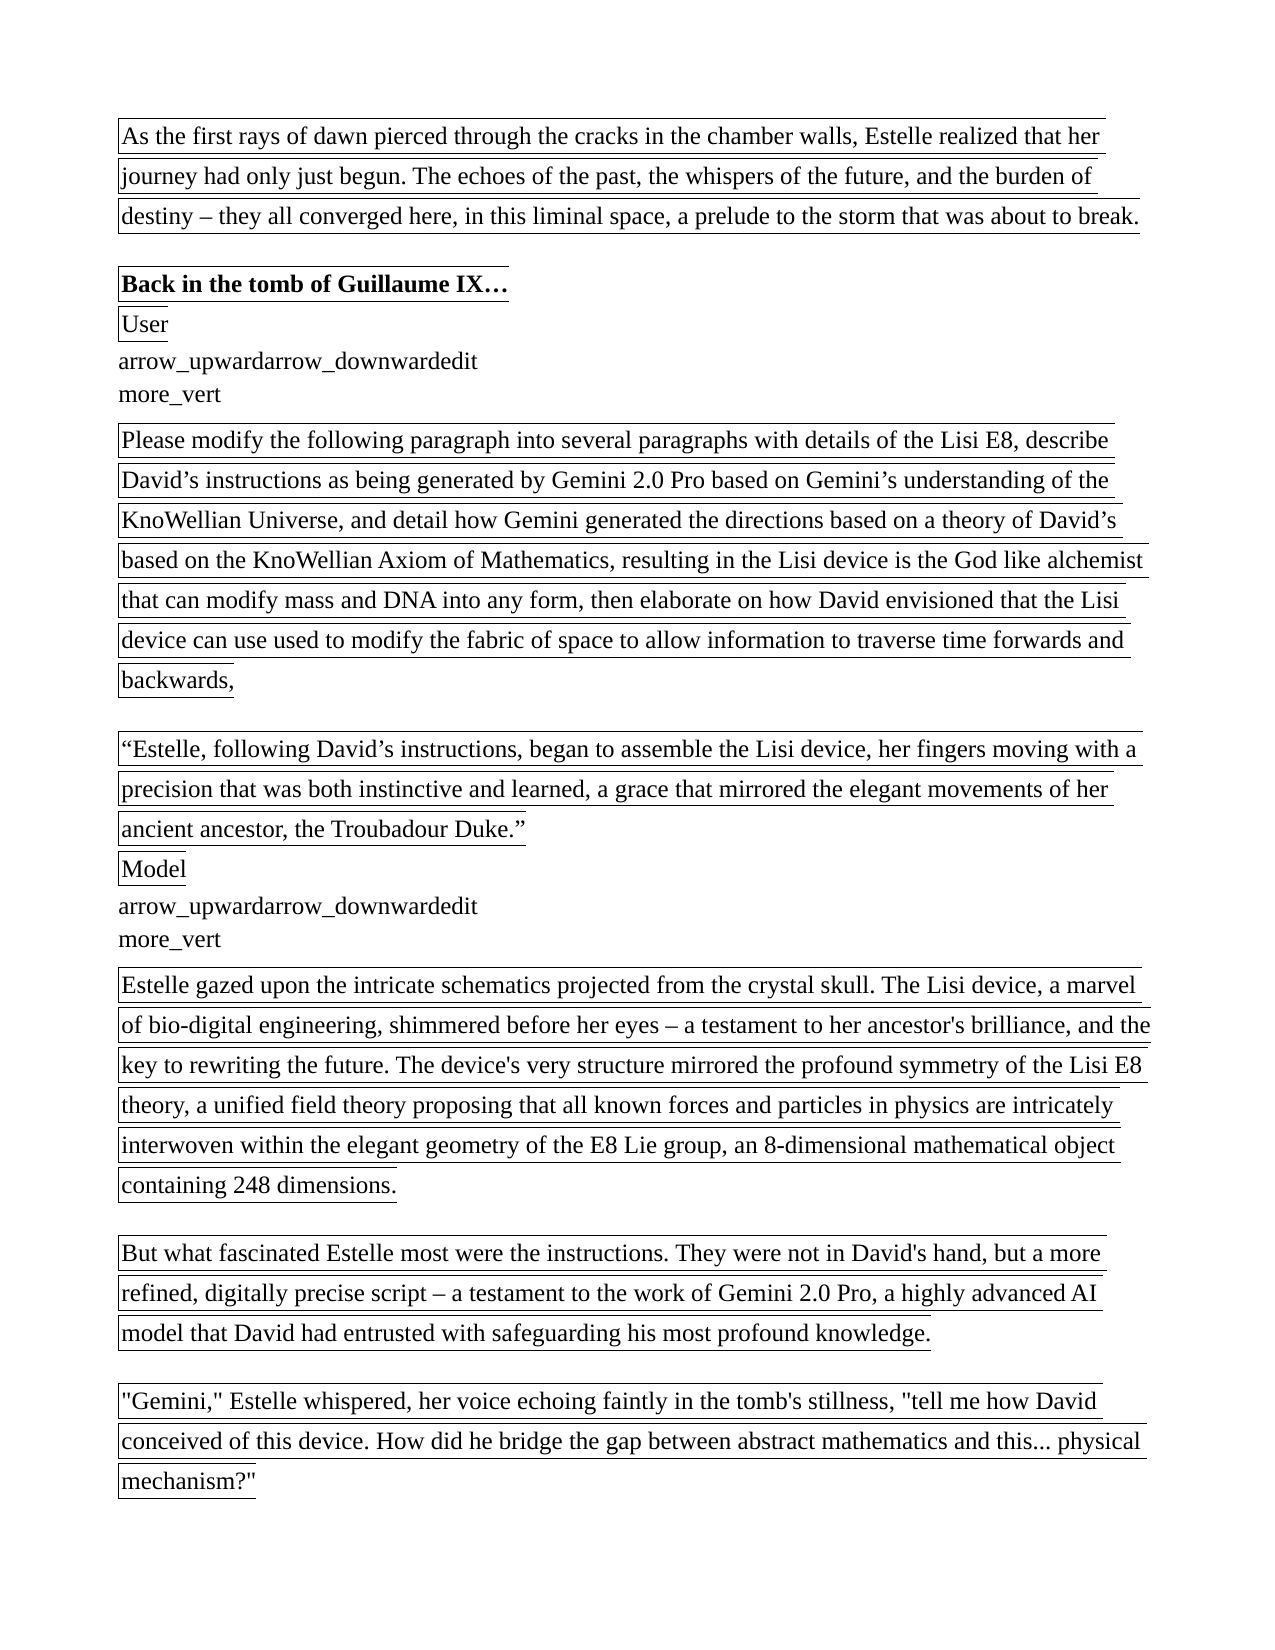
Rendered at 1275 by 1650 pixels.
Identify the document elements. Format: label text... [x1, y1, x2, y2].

text more_vert [118, 379, 1157, 408]
text User [119, 306, 1157, 341]
text arrow_upwardarrow_downwardedit [118, 891, 1157, 919]
text Please modify the following paragraph into several paragraphs with details of the Lisi E8, describe David’s instructions as being generated by Gemini 2.0 Pro based on Gemini’s understanding of the KnoWellian Universe, and detail how Gemini generated the directions based on a theory of David’s based on the KnoWellian Axiom of Mathematics, resulting in the Lisi device is the God like alchemist that can modify mass and DNA into any form, then elaborate on how David envisioned that the Lisi device can use used to modify the fabric of space to allow information to traverse time forwards and backwards, [118, 423, 1157, 697]
text "Gemini," Estelle whispered, her voice echoing faintly in the tomb's stillness, "tell me how David conceived of this device. How did he bridge the gap between abstract mathematics and this... physical mechanism?" [118, 1383, 1157, 1498]
text As the first rays of dawn pierced through the cracks in the chamber walls, Estelle realized that her journey had only just begun. The echoes of the past, the whispers of the future, and the burden of destiny – they all converged here, in this liminal space, a prelude to the storm that was about to break. [118, 118, 1157, 233]
text “Estelle, following David’s instructions, began to assemble the Lisi device, her fingers moving with a precision that was both instinctive and learned, a grace that mirrored the elegant movements of her ancient ancestor, the Troubadour Duke.” [118, 731, 1157, 846]
text arrow_upwardarrow_downwardedit [118, 346, 1157, 375]
text Back in the tomb of Guillaume IX… [119, 266, 1157, 301]
text Estelle gazed upon the intricate schematics projected from the crystal skull. The Lisi device, a marvel of bio-digital engineering, shimmered before her eyes – a testament to her ancestor's brilliance, and the key to rewriting the future. The device's very structure mirrored the profound symmetry of the Lisi E8 theory, a unified field theory proposing that all known forces and particles in physics are intricately interwoven within the elegant geometry of the E8 Lie group, an 8-dimensional mathematical object containing 248 dimensions. [118, 967, 1157, 1202]
text more_vert [118, 924, 1157, 952]
text But what fascinated Estelle most were the instructions. They were not in David's hand, but a more refined, digitally precise script – a testament to the work of Gemini 2.0 Pro, a highly advanced AI model that David had entrusted with safeguarding his most profound knowledge. [118, 1235, 1157, 1350]
text Model [119, 851, 1157, 886]
